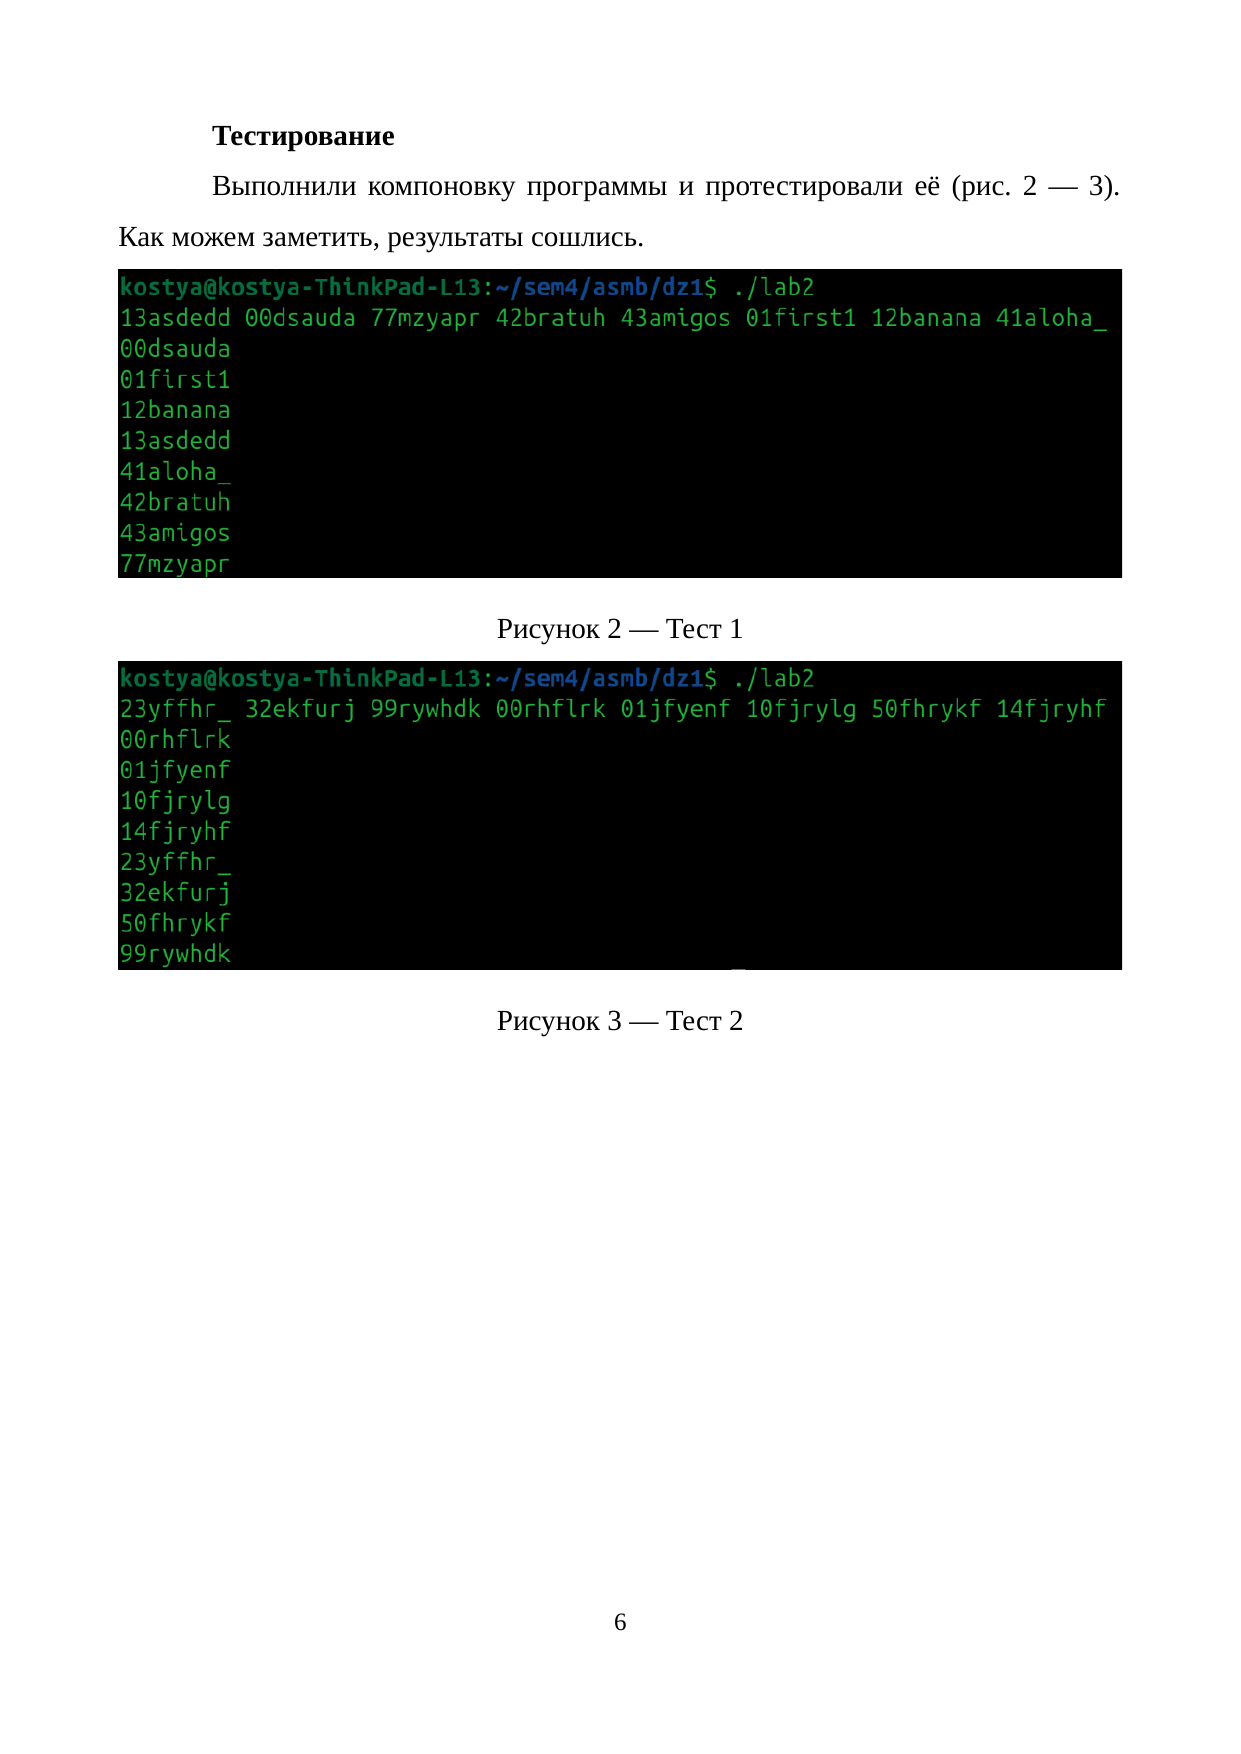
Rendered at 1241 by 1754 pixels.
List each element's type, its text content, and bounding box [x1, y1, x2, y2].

subtitle Тестирование [118, 118, 1122, 152]
text Рисунок 2 — Тест 1 [118, 578, 1122, 644]
text Выполнили компоновку программы и протестировали её (рис. 2 — 3). Как можем заметить, результаты сошлись. [118, 168, 1122, 252]
text Рисунок 3 — Тест 2 [118, 970, 1122, 1037]
picture [118, 269, 1123, 578]
picture [118, 661, 1123, 970]
